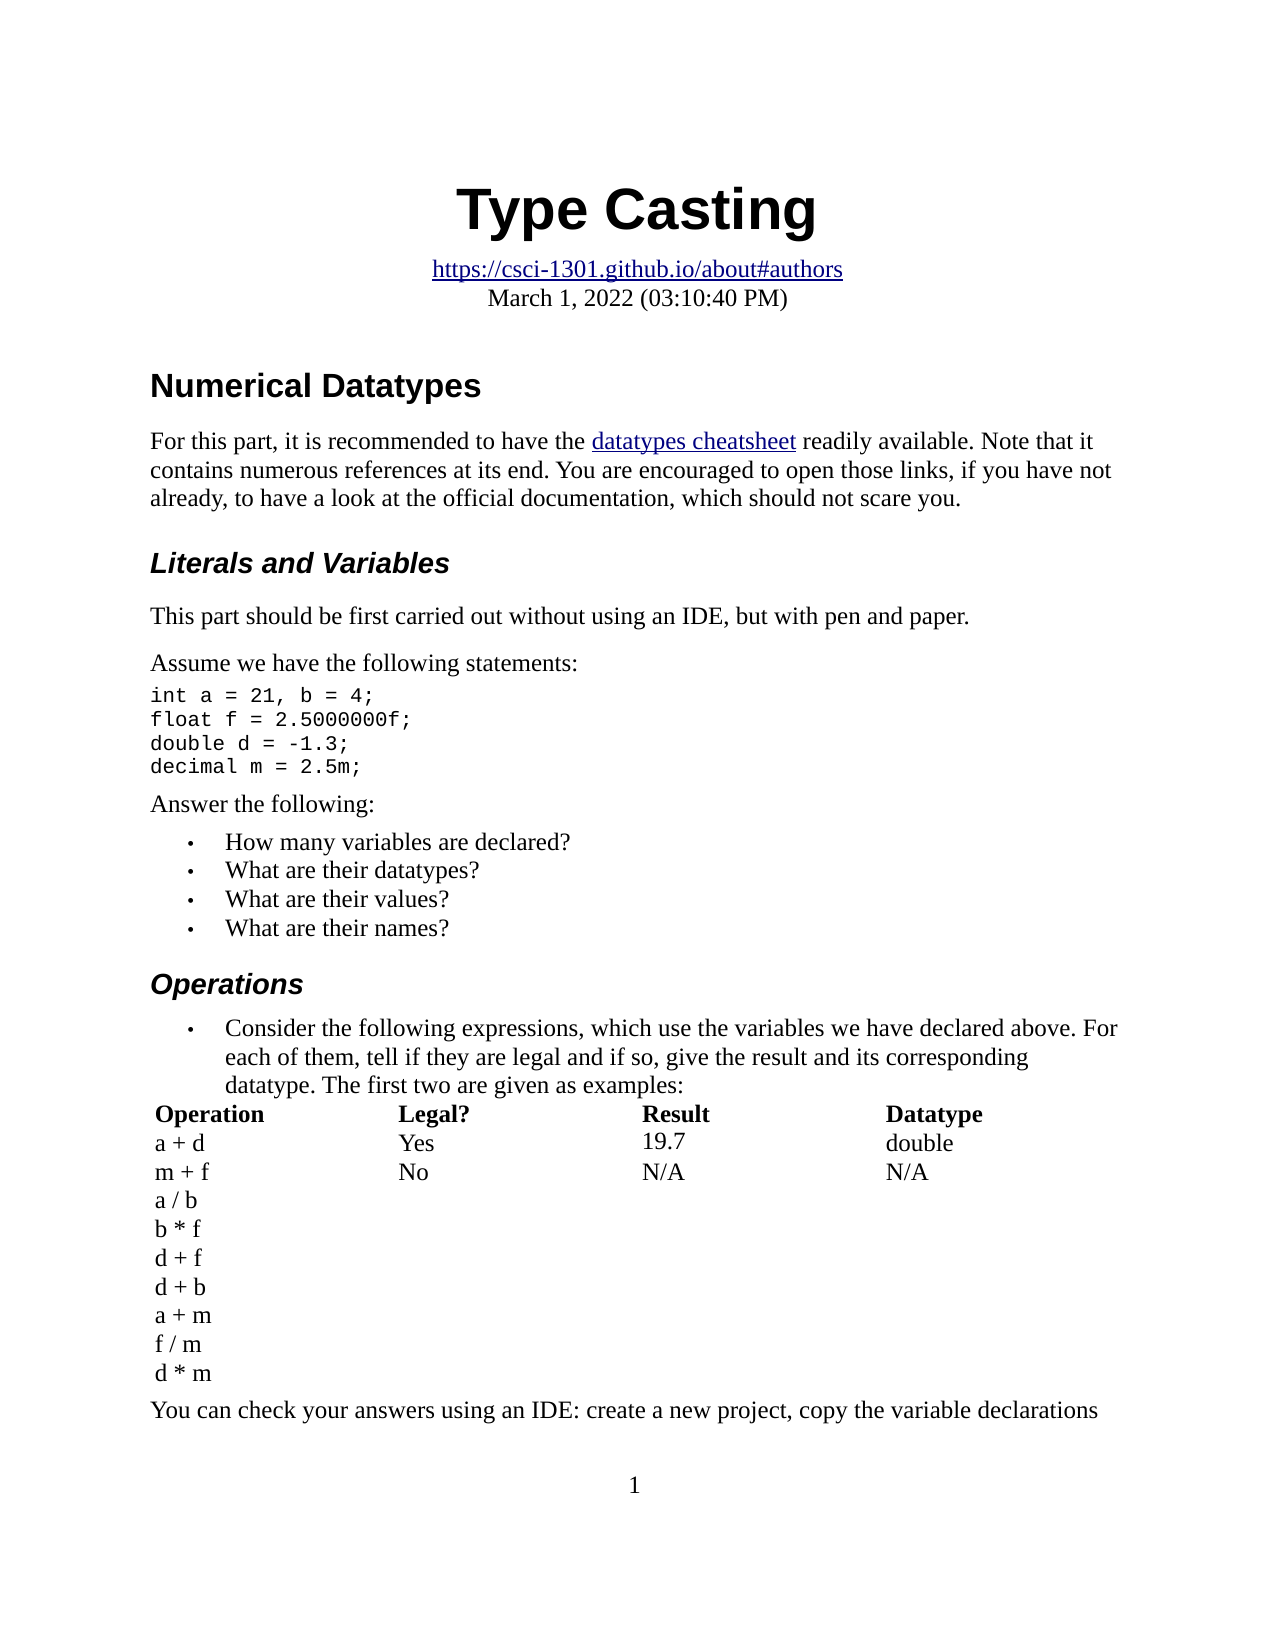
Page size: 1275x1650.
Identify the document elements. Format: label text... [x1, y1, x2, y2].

list How many variables are declared? [187, 827, 1125, 856]
text Answer the following: [150, 789, 1125, 818]
table_cell [638, 1128, 881, 1157]
table_cell d + b [150, 1272, 394, 1300]
table_cell [394, 1185, 637, 1214]
text You can check your answers using an IDE: create a new project, copy the variable declarations [150, 1396, 1125, 1424]
text double d = -1.3; [150, 733, 1125, 756]
table_cell [394, 1358, 637, 1387]
table_header Legal? [394, 1099, 637, 1128]
text float f = 2.5000000f; [150, 709, 1125, 733]
subtitle Literals and Variables [150, 546, 1125, 580]
text This part should be first carried out without using an IDE, but with pen and paper. [150, 601, 1125, 630]
table_header Result [638, 1099, 881, 1128]
list What are their values? [187, 884, 1125, 913]
text March 1, 2022 (03:10:40 PM) [150, 283, 1125, 312]
table_cell double [881, 1128, 1125, 1157]
table_cell Yes [394, 1128, 637, 1157]
table_cell No [394, 1157, 637, 1185]
table_cell N/A [881, 1157, 1125, 1185]
table_cell [638, 1300, 881, 1329]
table_cell [638, 1329, 881, 1358]
text Assume we have the following statements: [150, 648, 1125, 677]
table_cell [881, 1329, 1125, 1358]
table_cell [394, 1214, 637, 1243]
table_cell N/A [638, 1157, 881, 1185]
table_cell [638, 1243, 881, 1272]
list Consider the following expressions, which use the variables we have declared above. For each of them, tell if they are legal and if so, give the result and its corresponding datatype. The first two are given as examples: [187, 1013, 1125, 1099]
table_cell m + f [150, 1157, 394, 1185]
table_cell [881, 1300, 1125, 1329]
table_cell [638, 1185, 881, 1214]
table_cell [638, 1214, 881, 1243]
subtitle Numerical Datatypes [150, 366, 1125, 404]
table_header Datatype [881, 1099, 1125, 1128]
table_cell [638, 1272, 881, 1300]
table_cell d * m [150, 1358, 394, 1387]
table_cell [881, 1358, 1125, 1387]
table_cell [394, 1329, 637, 1358]
table_cell b * f [150, 1214, 394, 1243]
text decimal m = 2.5m; [150, 756, 1125, 780]
text int a = 21, b = 4; [150, 686, 1125, 709]
table_cell [881, 1272, 1125, 1300]
table_cell f / m [150, 1329, 394, 1358]
text https://csci-1301.github.io/about#authors [150, 254, 1125, 283]
text For this part, it is recommended to have the datatypes cheatsheet readily available. Note that it contains numerous references at its end. You are encouraged to open those links, if you have not already, to have a look at the official documentation, which should not scare you. [150, 426, 1125, 512]
table_cell a + m [150, 1300, 394, 1329]
table_cell a / b [150, 1185, 394, 1214]
table_cell [881, 1214, 1125, 1243]
subtitle Operations [150, 967, 1125, 1000]
table_cell [881, 1185, 1125, 1214]
title Type Casting [150, 175, 1125, 242]
table_cell [881, 1243, 1125, 1272]
list What are their names? [187, 913, 1125, 942]
table_cell d + f [150, 1243, 394, 1272]
table_cell [394, 1300, 637, 1329]
table_header Operation [150, 1099, 394, 1128]
table_cell [394, 1272, 637, 1300]
table_cell [638, 1358, 881, 1387]
table_cell [394, 1243, 637, 1272]
table_cell a + d [150, 1128, 394, 1157]
list What are their datatypes? [187, 856, 1125, 884]
